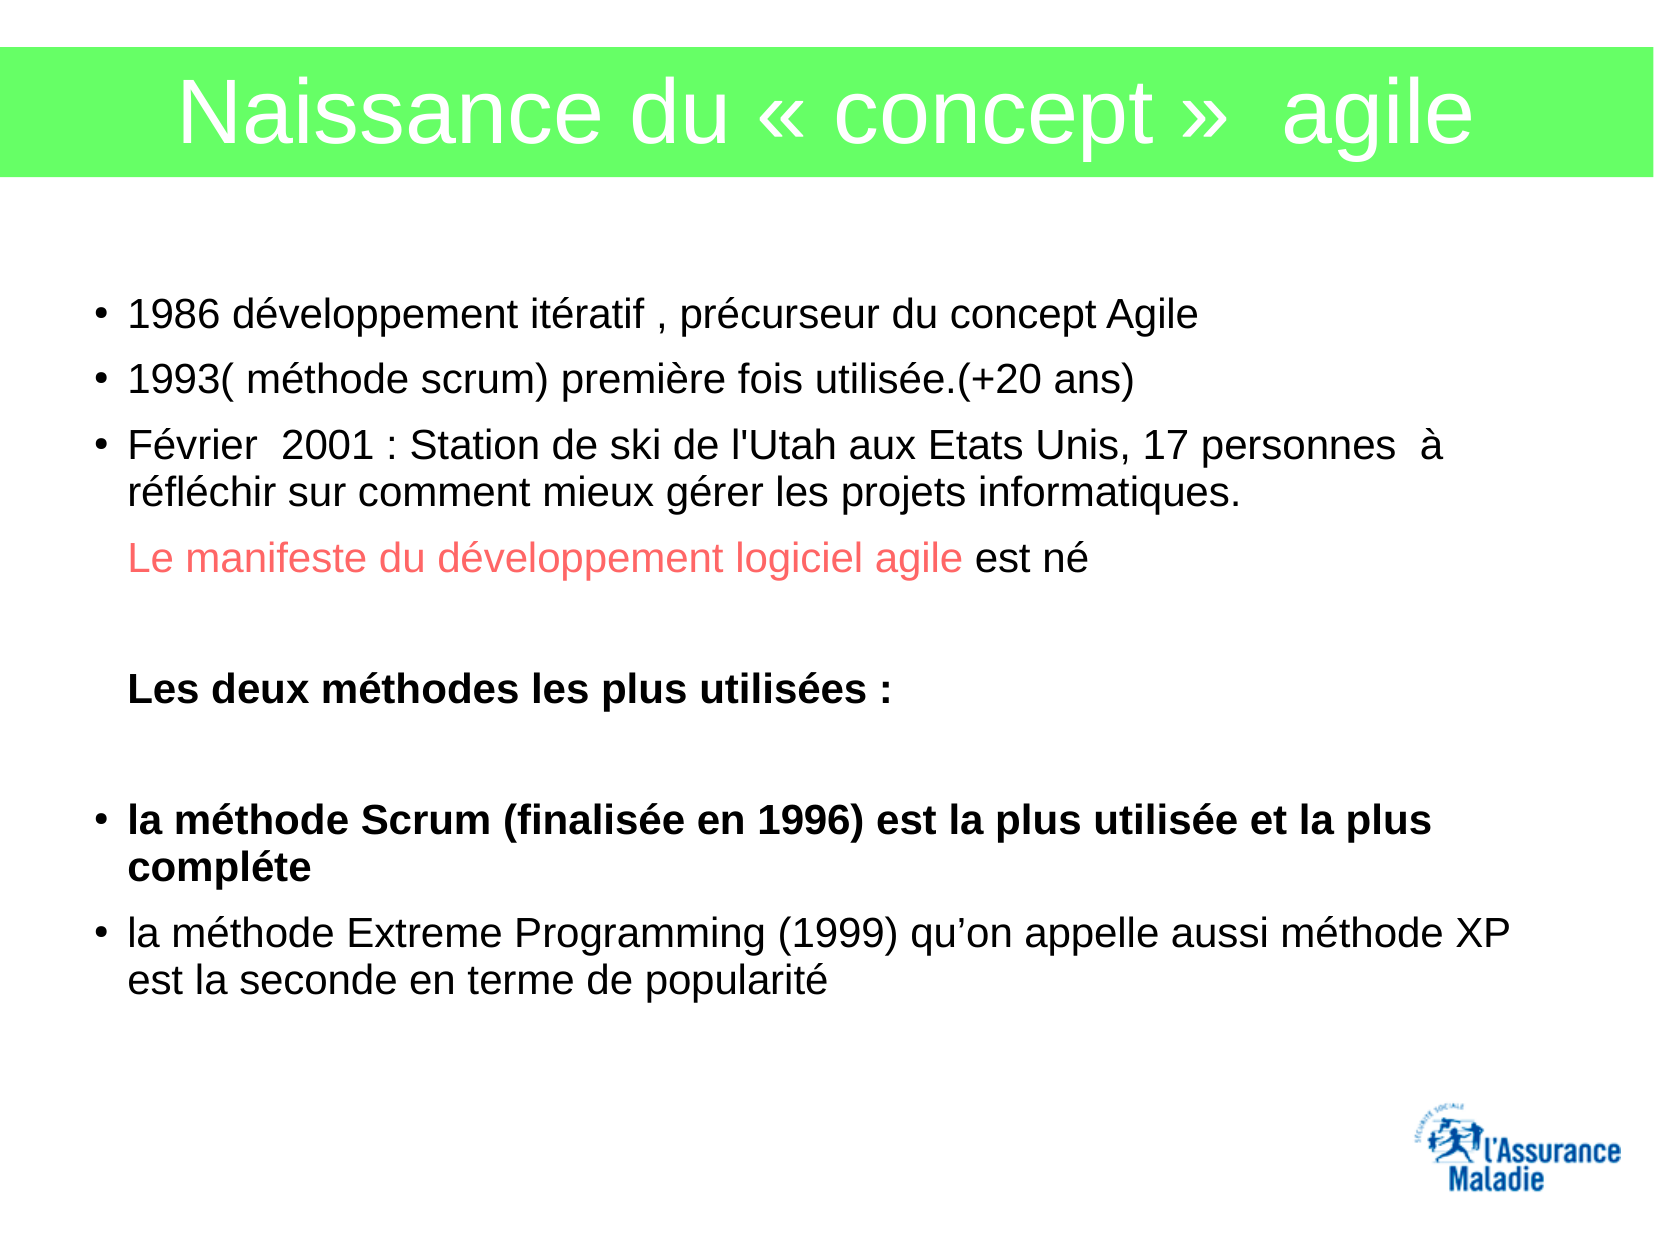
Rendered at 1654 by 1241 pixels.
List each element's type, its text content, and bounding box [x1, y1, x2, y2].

picture [1393, 1099, 1621, 1193]
list 1986 développement itératif , précurseur du concept Agile 1993( méthode scrum) première fois utilisée.(+20 ans) Février 2001 : Station de ski de l'Utah aux Etats Unis, 17 personnes à réfléchir sur comment mieux gérer les projets informatiques. Le manifeste du développement logiciel agile est né Les deux méthodes les plus utilisées : la méthode Scrum (finalisée en 1996) est la plus utilisée et la plus compléte la méthode Extreme Programming (1999) qu’on appelle aussi méthode XP est la seconde en terme de popularité [82, 290, 1571, 1010]
title Naissance du « concept » agile [0, 47, 1654, 178]
